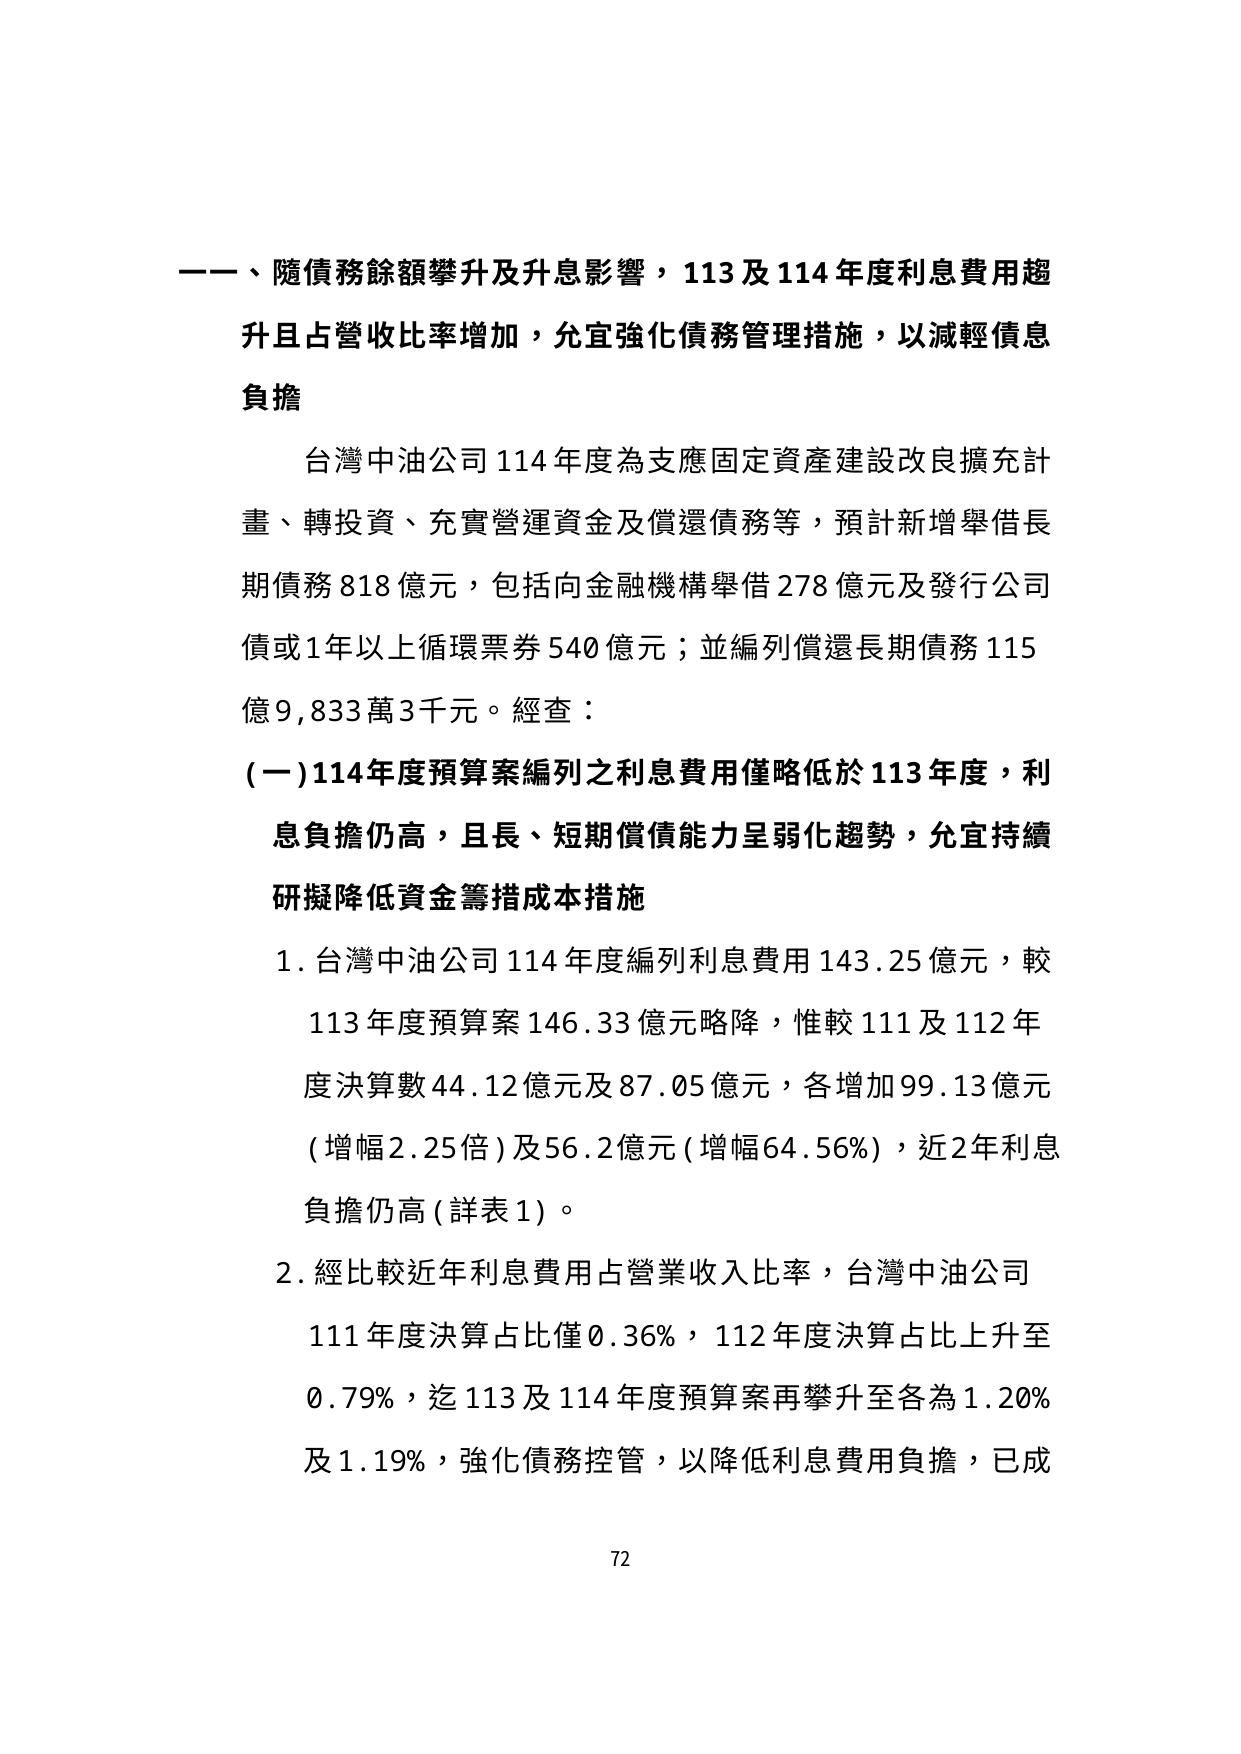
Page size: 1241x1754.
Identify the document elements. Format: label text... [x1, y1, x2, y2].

text 1.台灣中油公司114年度編列利息費用143.25億元，較113年度預算案146.33億元略降，惟較111及112年度決算數44.12億元及87.05億元，各增加99.13億元(增幅2.25倍)及56.2億元(增幅64.56%)，近2年利息負擔仍高(詳表1)。 [266, 917, 1063, 1229]
text 2.經比較近年利息費用占營業收入比率，台灣中油公司111年度決算占比僅0.36%，112年度決算占比上升至0.79%，迄113及114年度預算案再攀升至各為1.20%及1.19%，強化債務控管，以降低利息費用負擔，已成 [266, 1229, 1063, 1479]
text (一)114年度預算案編列之利息費用僅略低於113年度，利息負擔仍高，且長、短期償債能力呈弱化趨勢，允宜持續研擬降低資金籌措成本措施 [236, 729, 1063, 917]
text 一一、隨債務餘額攀升及升息影響，113及114年度利息費用趨升且占營收比率增加，允宜強化債務管理措施，以減輕債息負擔 [177, 229, 1063, 417]
text 台灣中油公司114年度為支應固定資產建設改良擴充計畫、轉投資、充實營運資金及償還債務等，預計新增舉借長期債務818億元，包括向金融機構舉借278億元及發行公司債或1年以上循環票券540億元；並編列償還長期債務115億9,833萬3千元。經查： [236, 417, 1063, 729]
